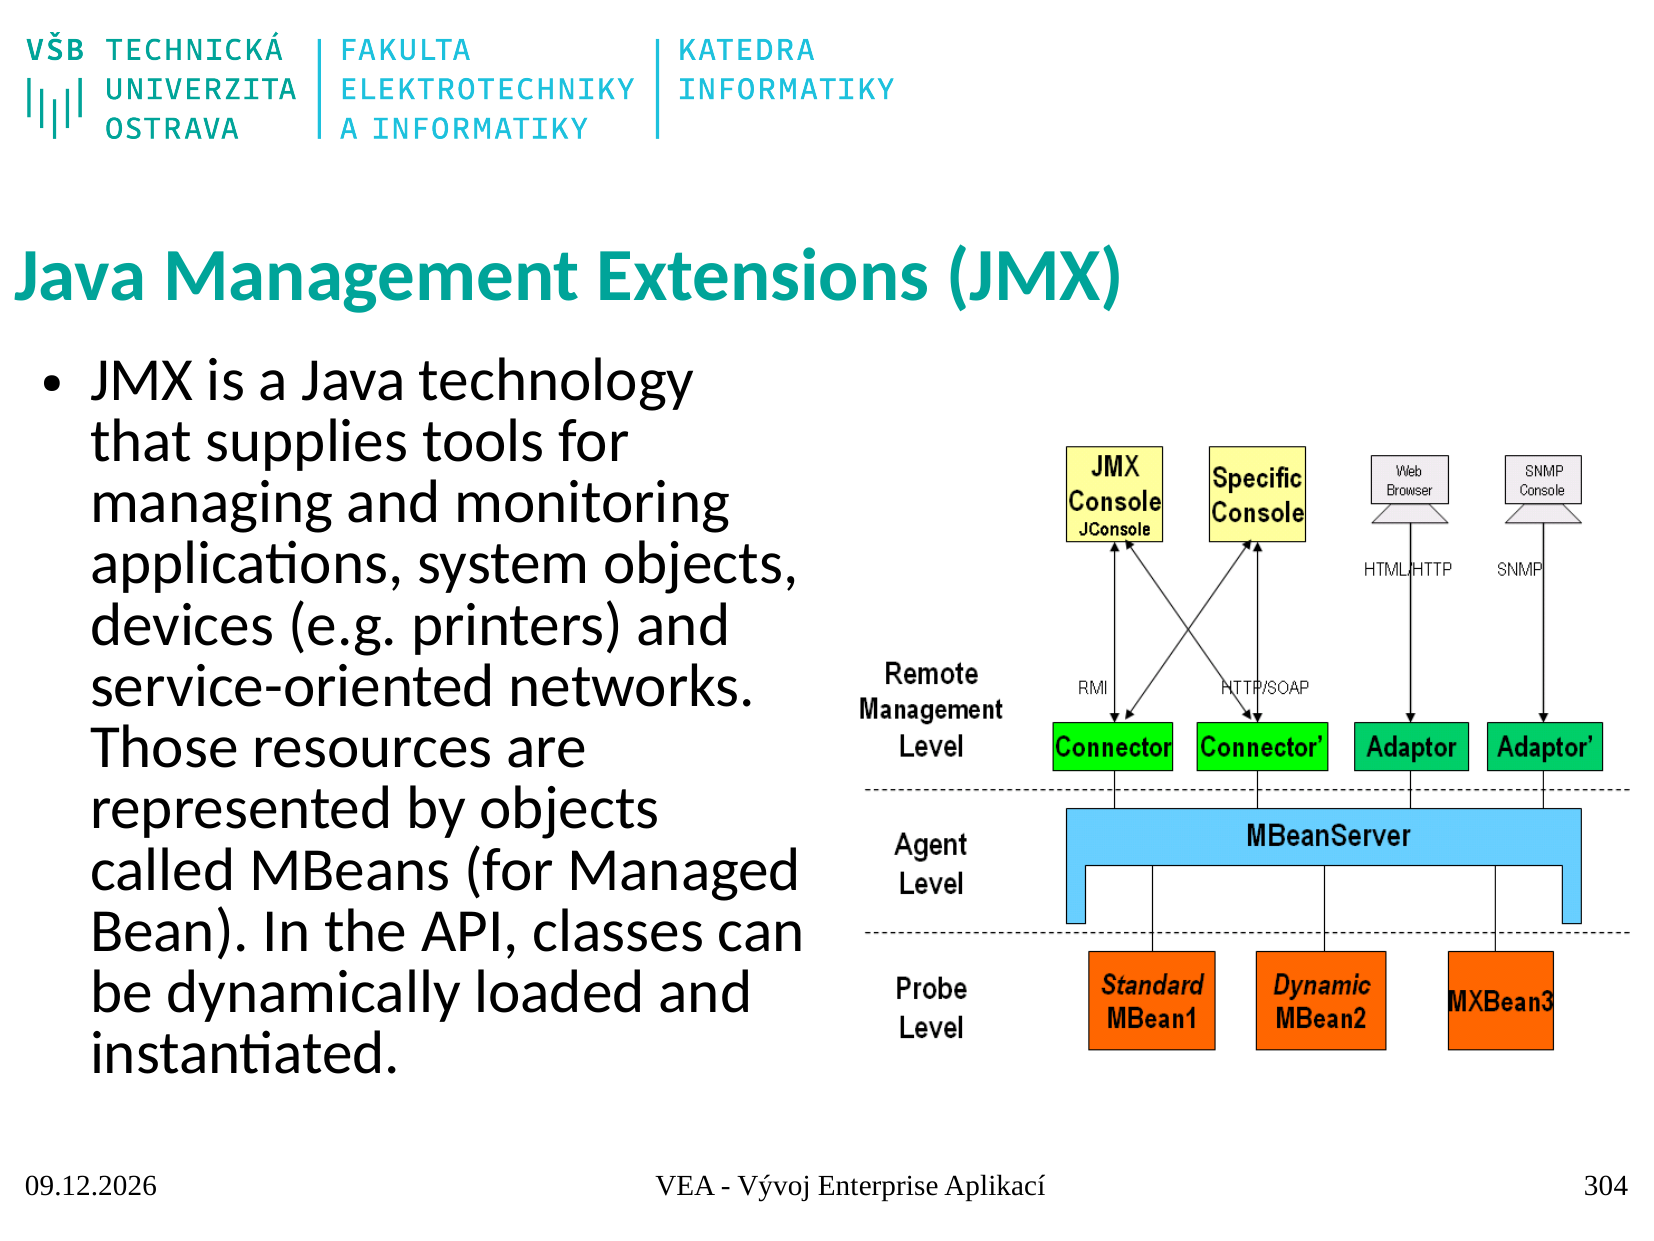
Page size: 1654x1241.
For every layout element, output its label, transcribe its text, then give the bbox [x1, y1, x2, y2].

title Java Management Extensions (JMX) [14, 165, 1619, 319]
list JMX is a Java technology that supplies tools for managing and monitoring applications, system objects, devices (e.g. printers) and service-oriented networks. Those resources are represented by objects called MBeans (for Managed Bean). In the API, classes can be dynamically loaded and instantiated. [24, 354, 808, 1146]
picture [846, 444, 1630, 1056]
picture [26, 31, 894, 139]
